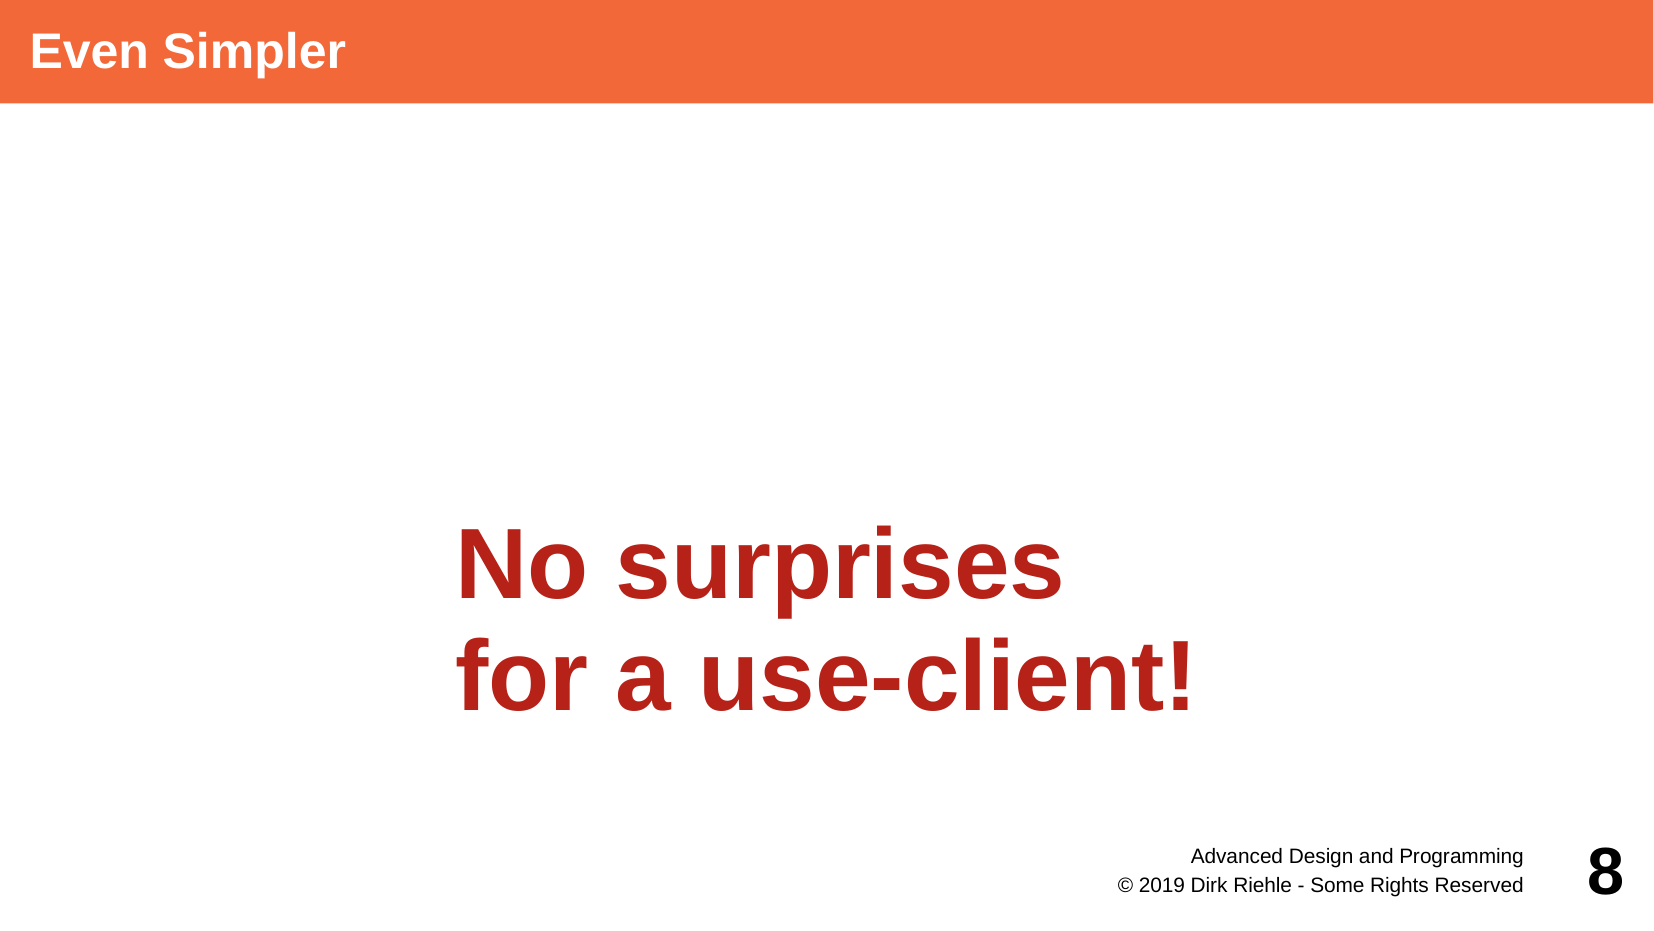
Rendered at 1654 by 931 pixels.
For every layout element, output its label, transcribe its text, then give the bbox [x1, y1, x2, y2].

subtitle No surprises for a use-client! [29, 177, 1625, 931]
title Even Simpler [0, 0, 1654, 104]
